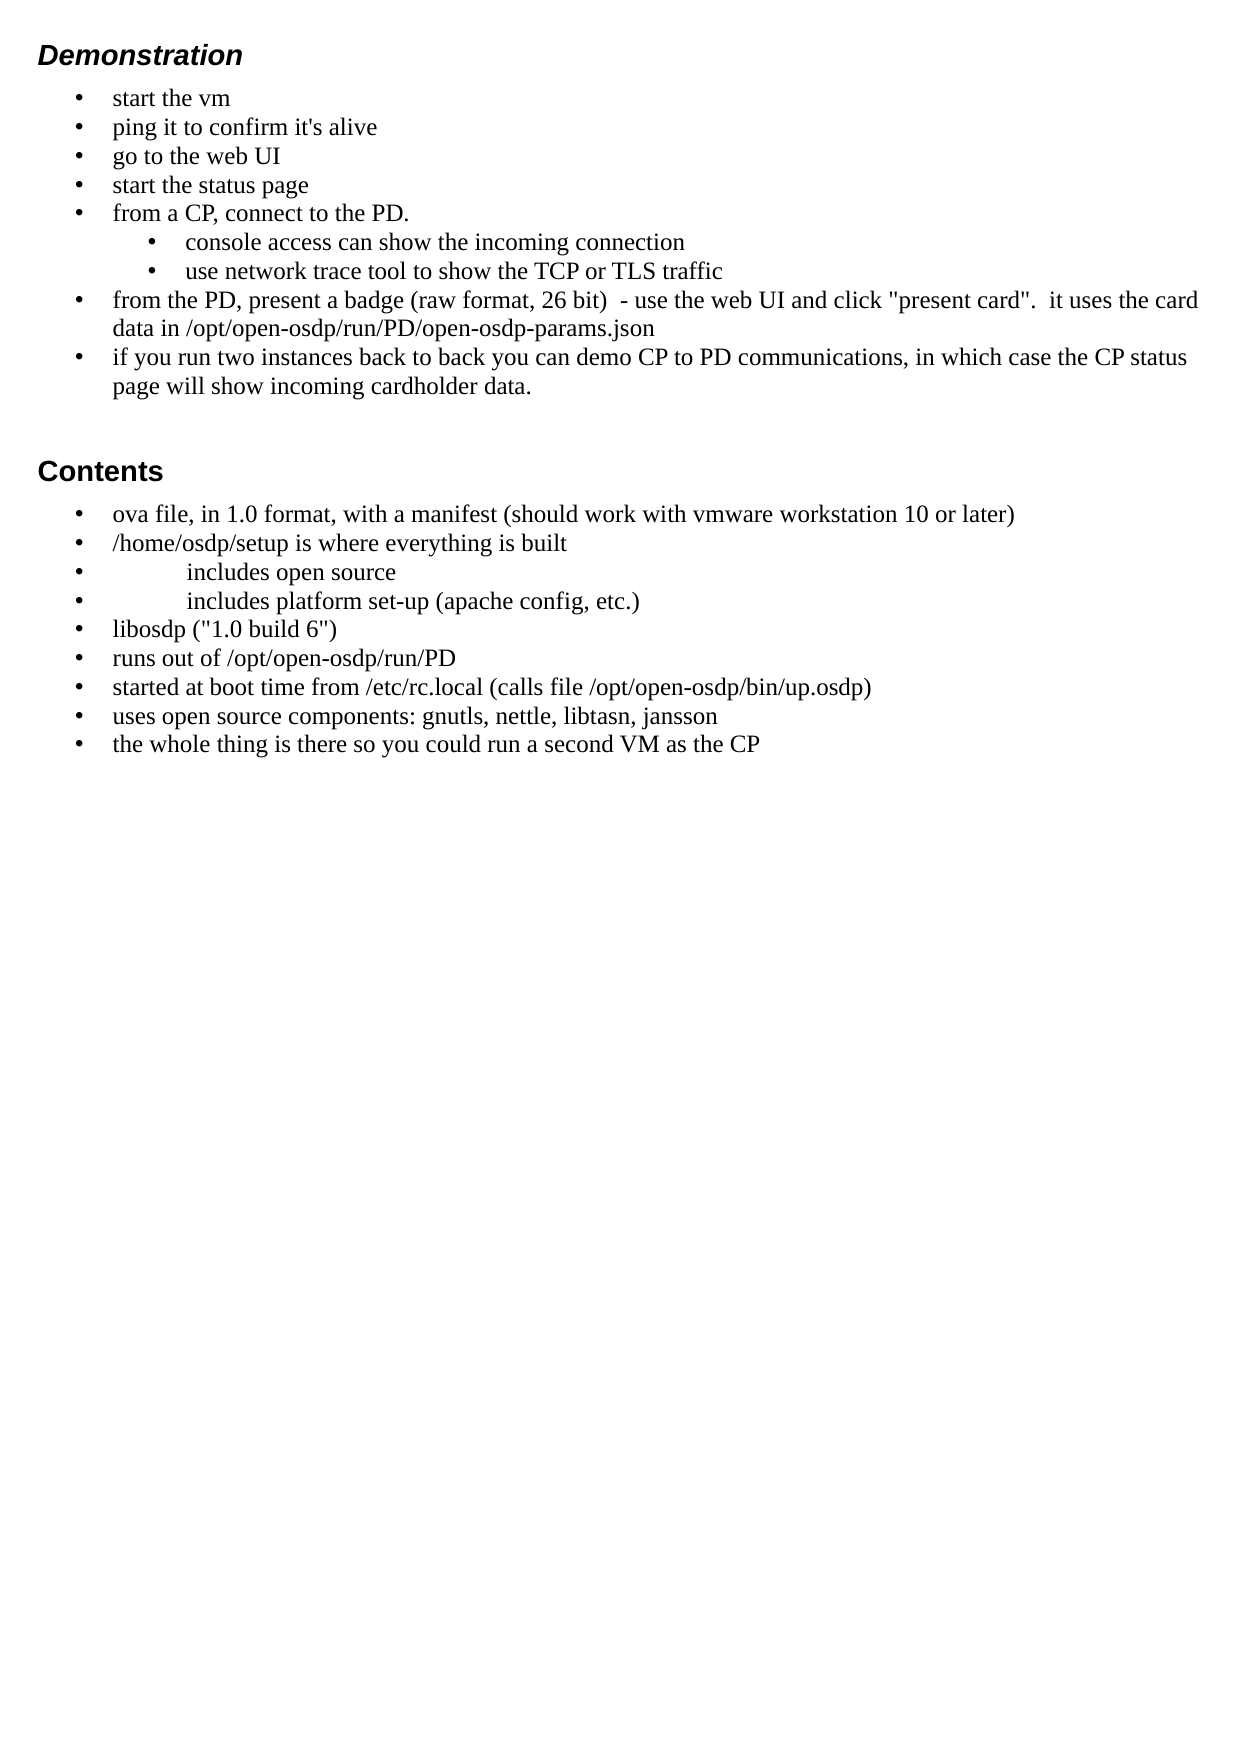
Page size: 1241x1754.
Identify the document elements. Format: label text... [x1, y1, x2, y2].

list started at boot time from /etc/rc.local (calls file /opt/open-osdp/bin/up.osdp) [75, 672, 1203, 701]
list ova file, in 1.0 format, with a manifest (should work with vmware workstation 10 or later) [75, 499, 1203, 528]
list if you run two instances back to back you can demo CP to PD communications, in which case the CP status page will show incoming cardholder data. [75, 342, 1203, 400]
list includes open source [75, 557, 1203, 586]
list use network trace tool to show the TCP or TLS traffic [148, 256, 1203, 285]
list uses open source components: gnutls, nettle, libtasn, jansson [75, 701, 1203, 729]
list from the PD, present a badge (raw format, 26 bit) - use the web UI and click "present card". it uses the card data in /opt/open-osdp/run/PD/open-osdp-params.json [75, 285, 1203, 342]
list start the vm [75, 83, 1203, 112]
list ping it to confirm it's alive [75, 112, 1203, 141]
subtitle Contents [37, 453, 1203, 487]
list libosdp ("1.0 build 6") [75, 614, 1203, 643]
list start the status page [75, 170, 1203, 198]
list console access can show the incoming connection [148, 227, 1203, 256]
list runs out of /opt/open-osdp/run/PD [75, 643, 1203, 672]
list /home/osdp/setup is where everything is built [75, 528, 1203, 557]
subtitle Demonstration [37, 37, 1203, 71]
list from a CP, connect to the PD. [75, 198, 1203, 227]
list includes platform set-up (apache config, etc.) [75, 586, 1203, 614]
list the whole thing is there so you could run a second VM as the CP [75, 729, 1203, 758]
list go to the web UI [75, 141, 1203, 170]
